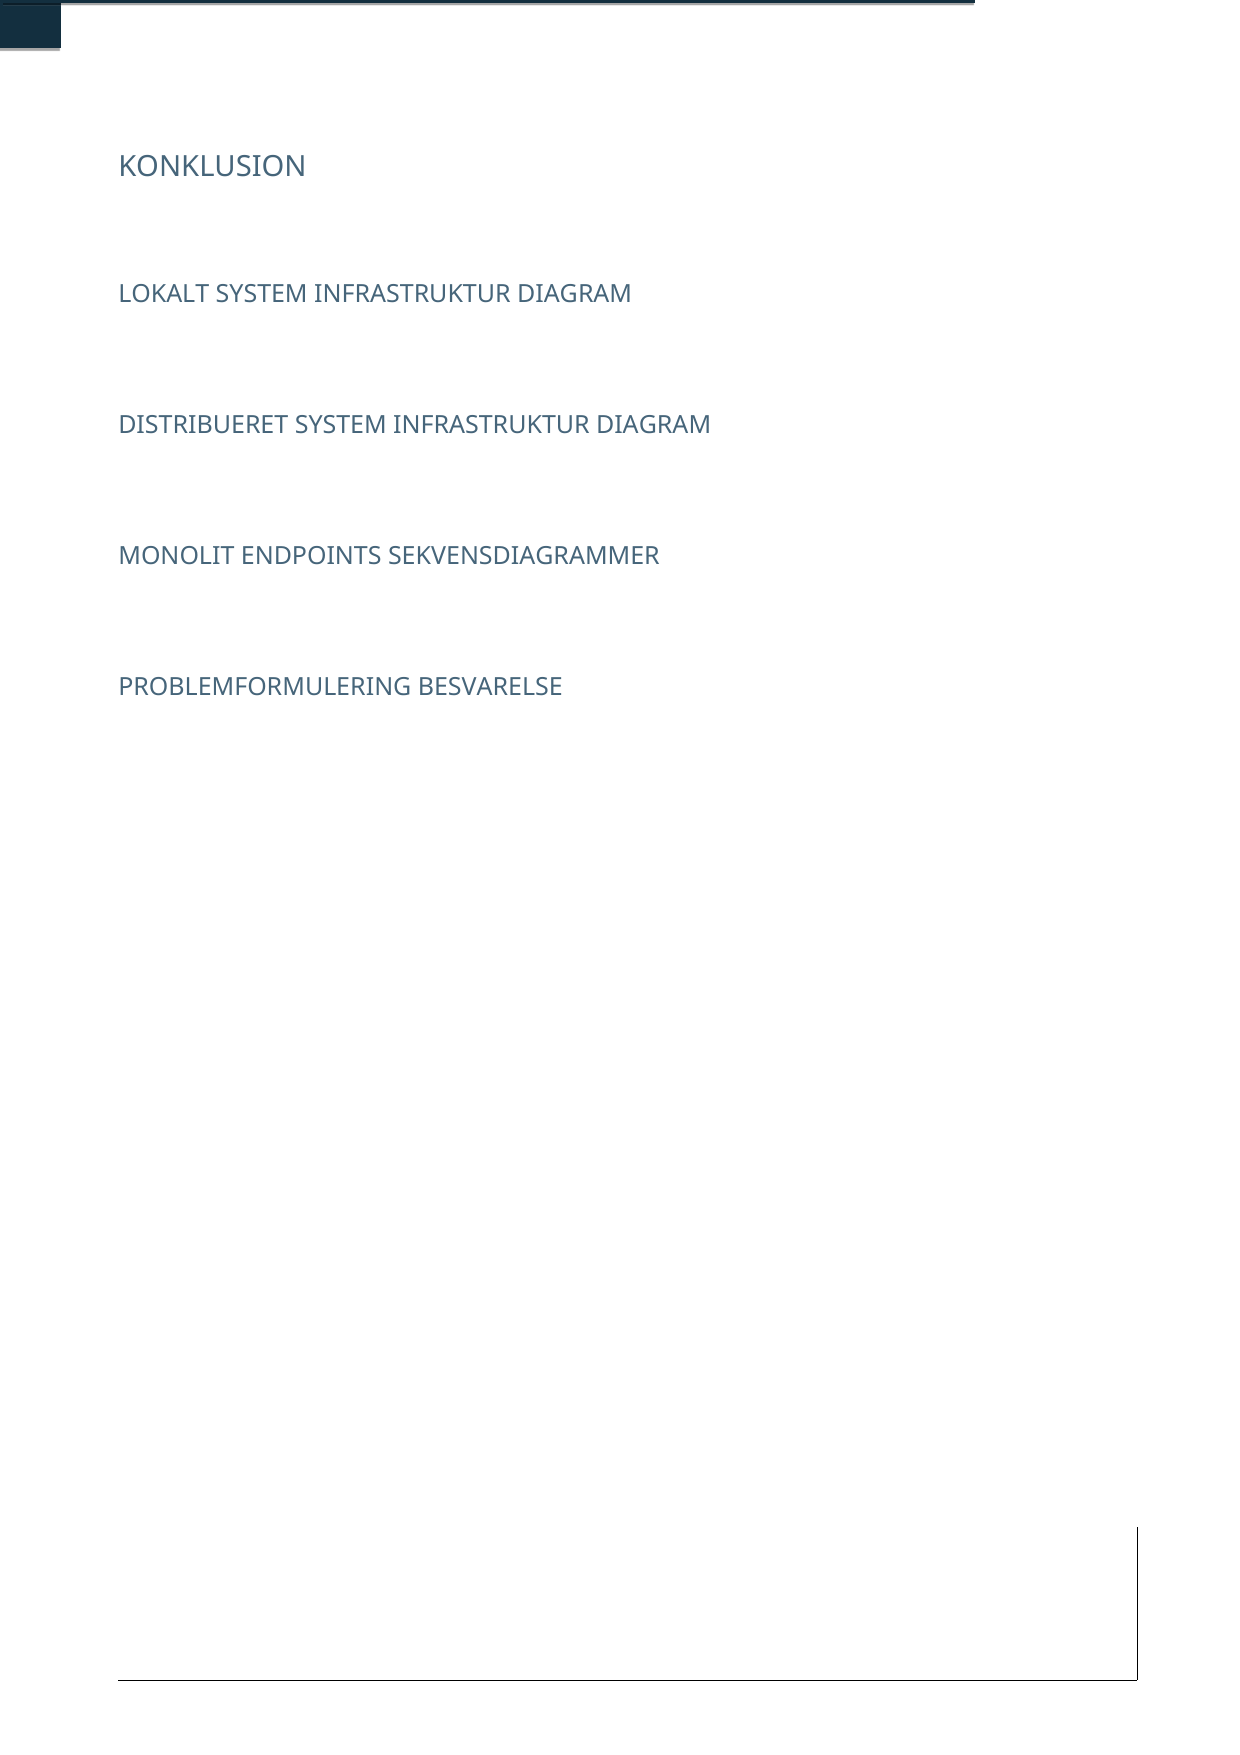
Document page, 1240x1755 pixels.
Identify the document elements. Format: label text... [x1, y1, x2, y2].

subtitle Monolit Endpoints Sekvensdiagrammer [118, 537, 1137, 571]
subtitle Lokalt System Infrastruktur Diagram [118, 276, 1137, 310]
subtitle Distribueret System Infrastruktur Diagram [118, 407, 1137, 441]
subtitle Konklusion [118, 145, 1137, 185]
subtitle Problemformulering Besvarelse [118, 668, 1137, 702]
